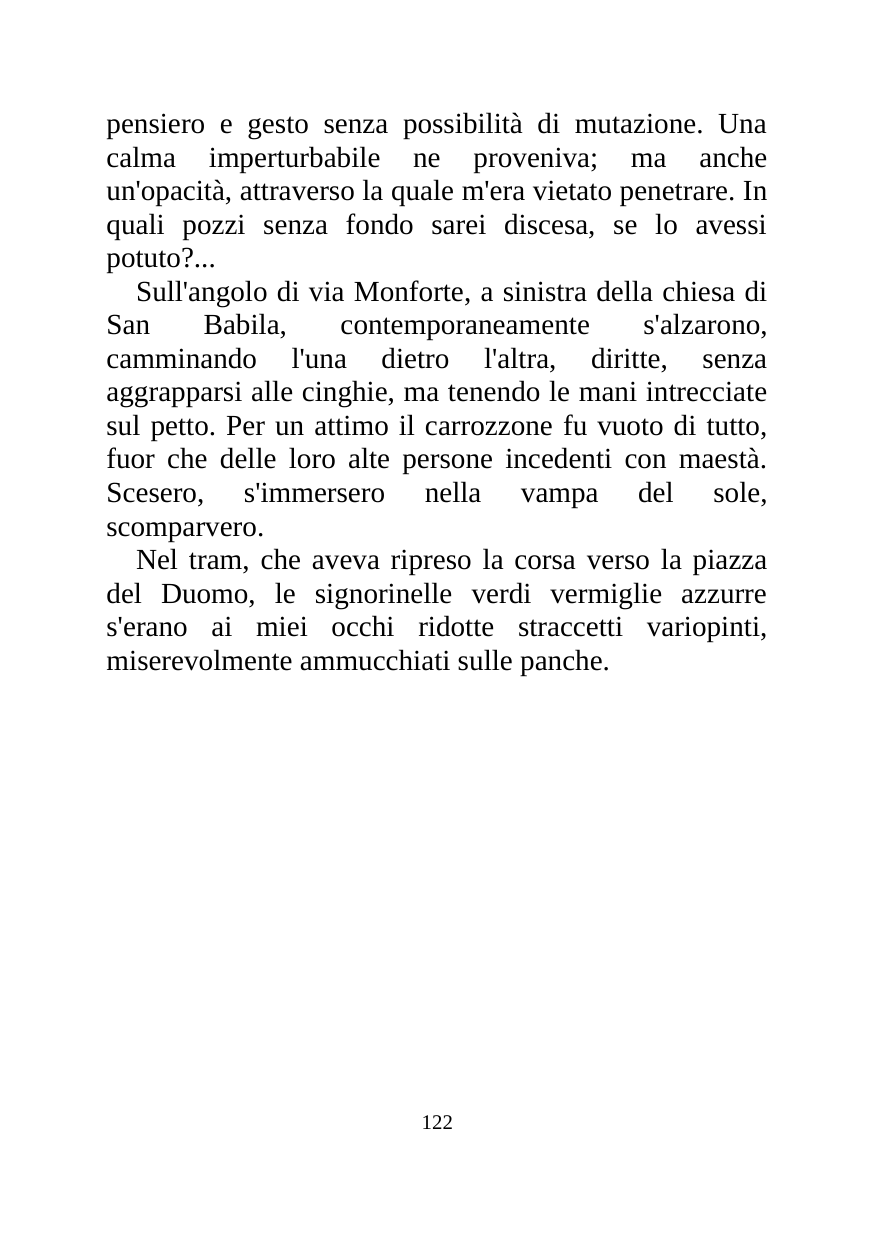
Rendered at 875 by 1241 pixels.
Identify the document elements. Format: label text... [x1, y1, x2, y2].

text pensiero e gesto senza possibilità di mutazione. Una calma imperturbabile ne proveniva; ma anche un'opacità, attraverso la quale m'era vietato penetrare. In quali pozzi senza fondo sarei discesa, se lo avessi potuto?... [106, 106, 768, 274]
text Sull'angolo di via Monforte, a sinistra della chiesa di San Babila, contemporaneamente s'alzarono, camminando l'una dietro l'altra, diritte, senza aggrapparsi alle cinghie, ma tenendo le mani intrecciate sul petto. Per un attimo il carrozzone fu vuoto di tutto, fuor che delle loro alte persone incedenti con maestà. Scesero, s'immersero nella vampa del sole, scomparvero. [106, 274, 768, 542]
text Nel tram, che aveva ripreso la corsa verso la piazza del Duomo, le signorinelle verdi vermiglie azzurre s'erano ai miei occhi ridotte straccetti variopinti, miserevolmente ammucchiati sulle panche. [106, 542, 768, 676]
